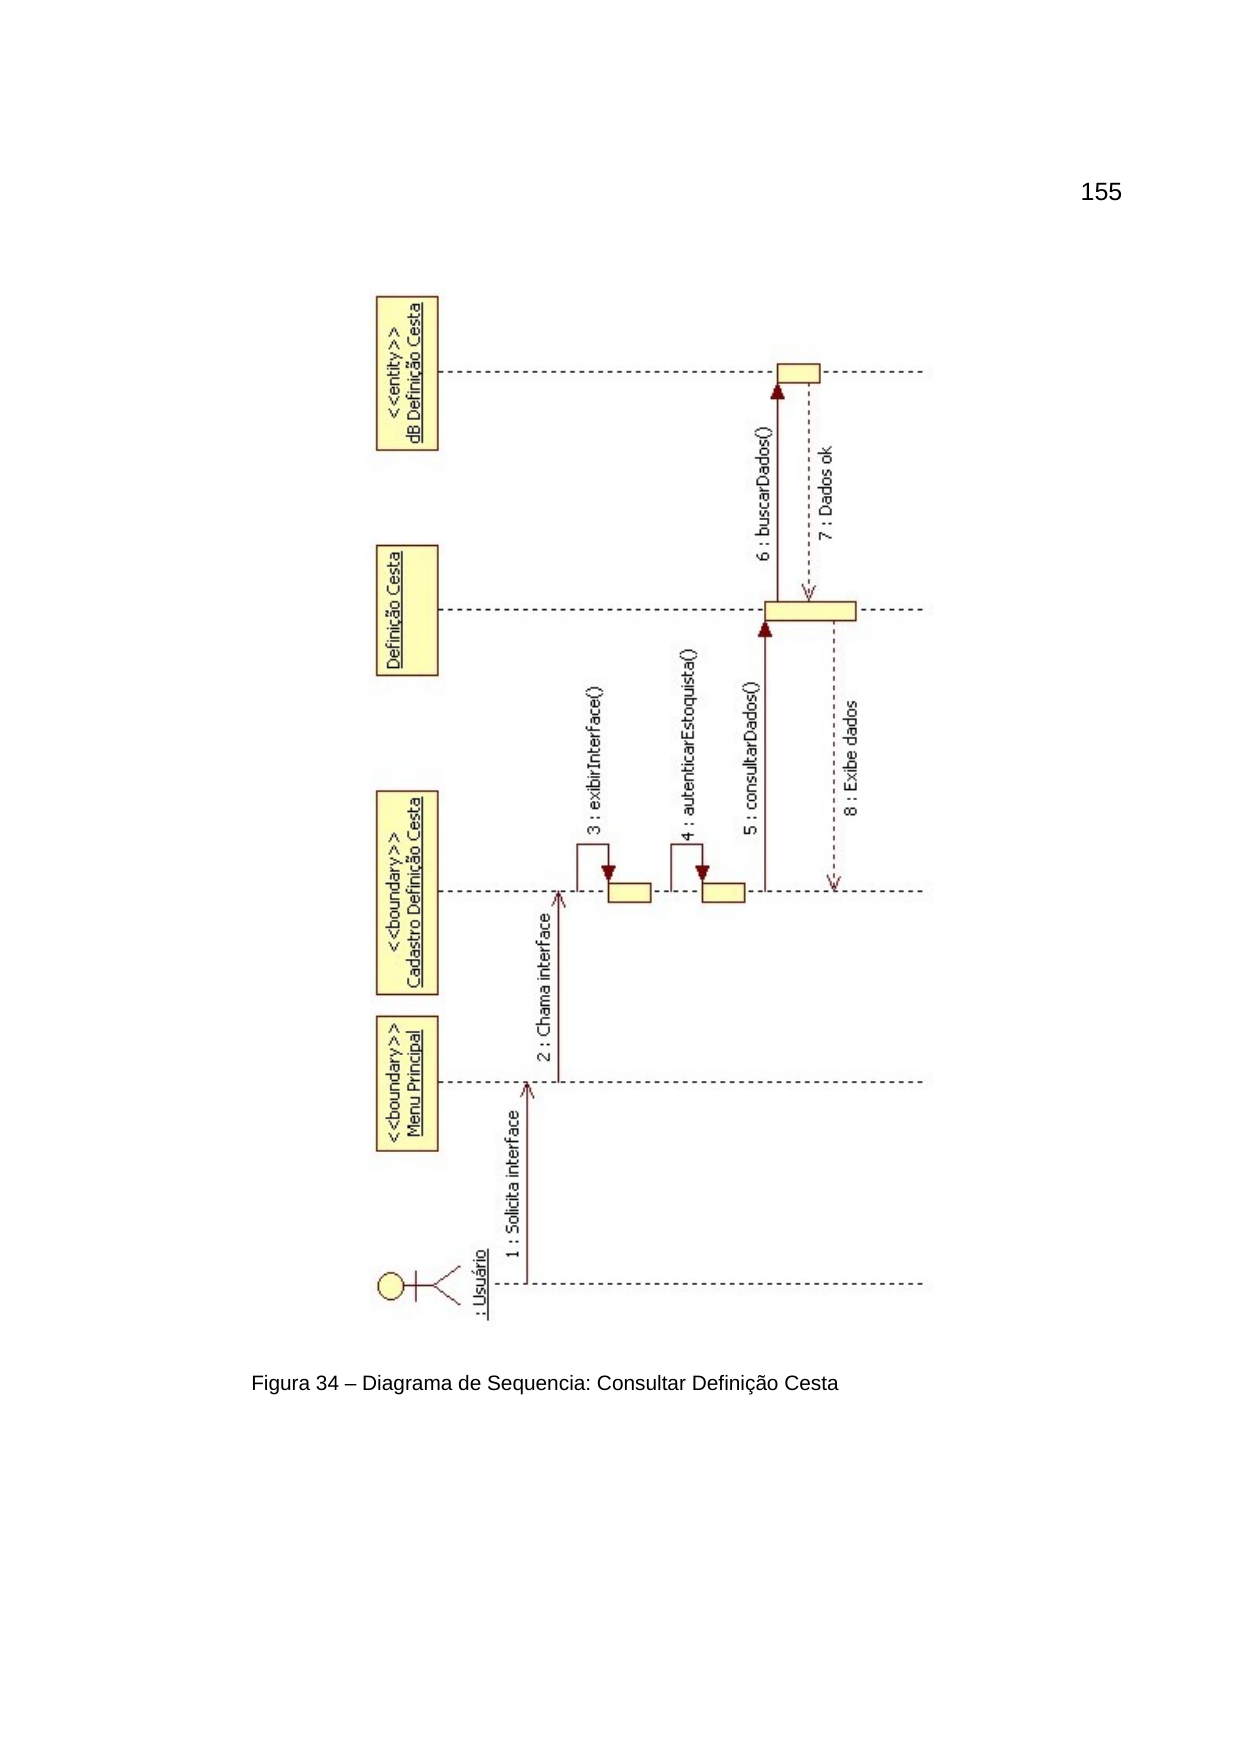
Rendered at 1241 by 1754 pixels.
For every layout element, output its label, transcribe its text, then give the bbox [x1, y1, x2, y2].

picture [345, 265, 954, 1371]
text Figura 34 – Diagrama de Sequencia: Consultar Definição Cesta [177, 1371, 1122, 1394]
